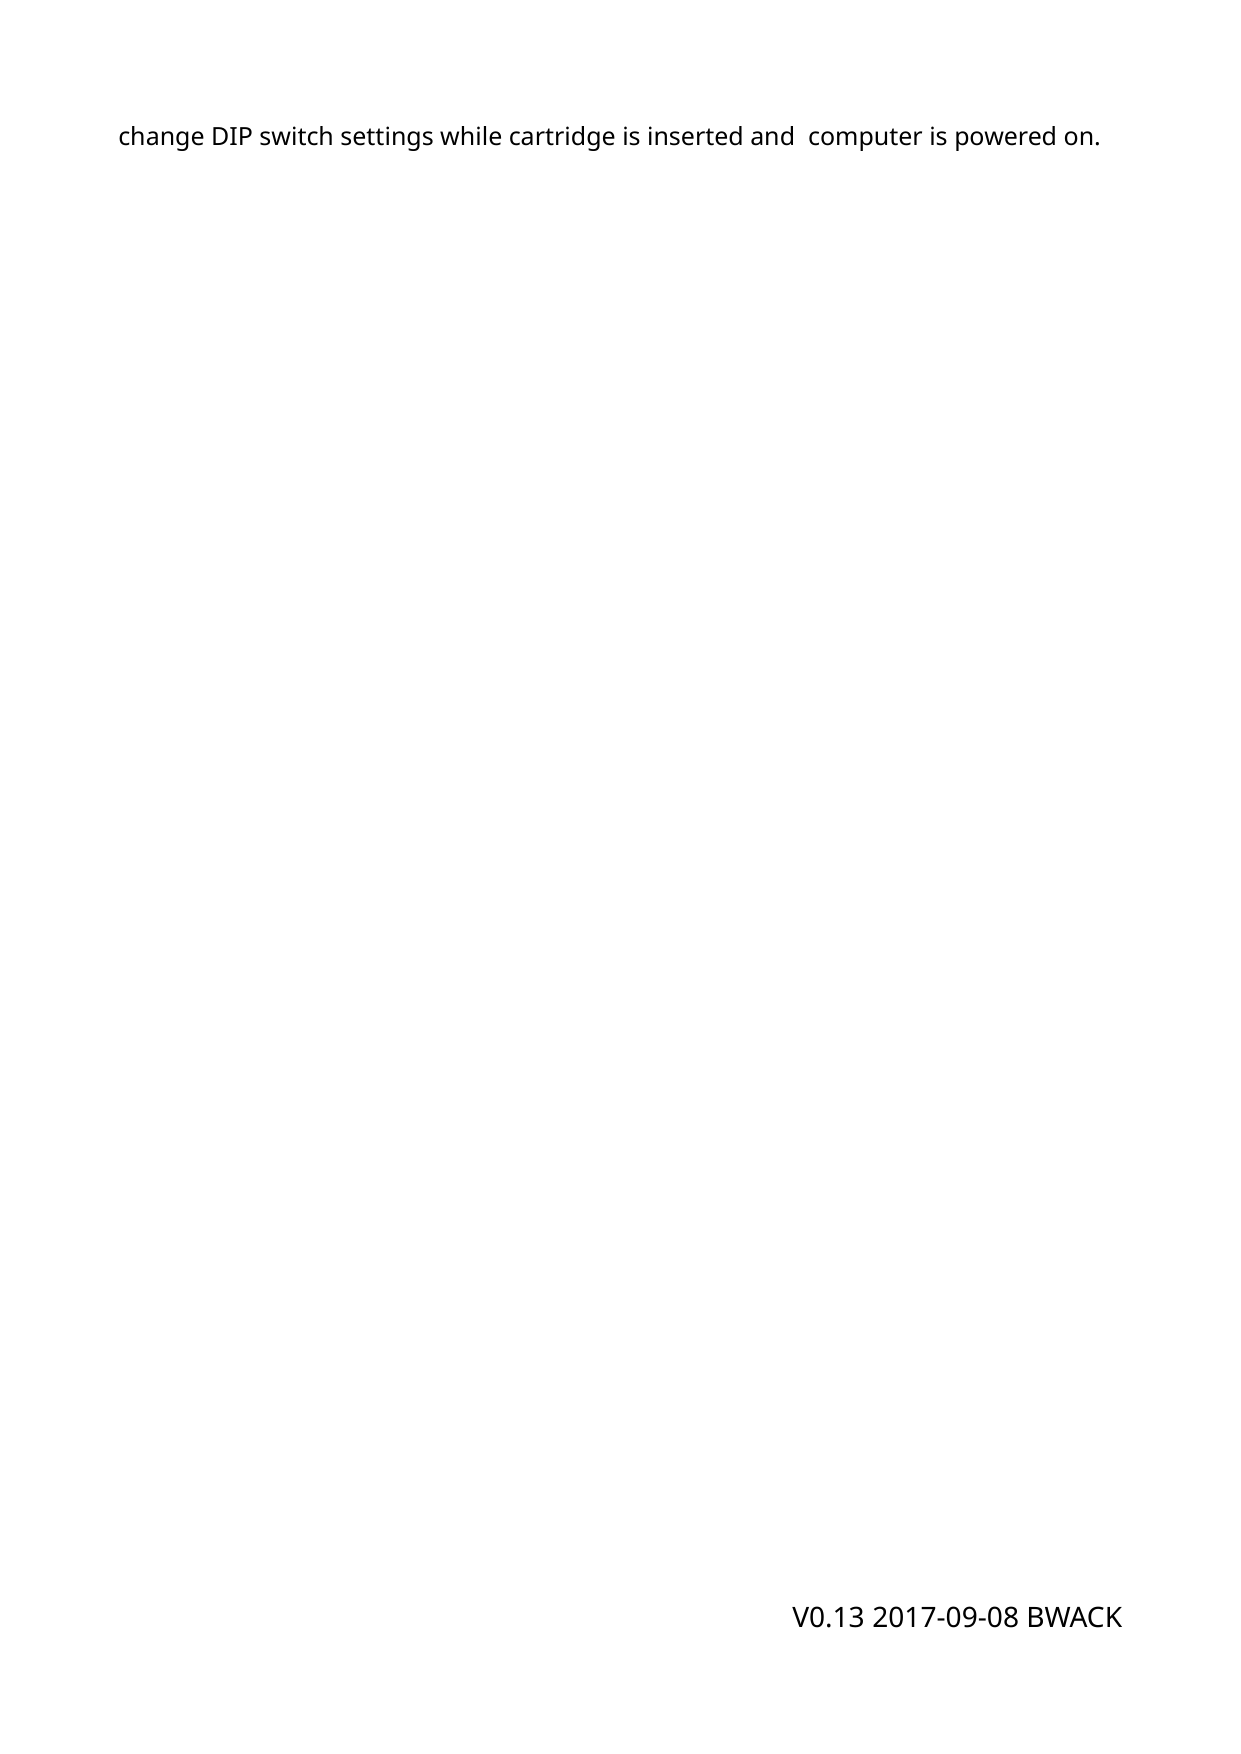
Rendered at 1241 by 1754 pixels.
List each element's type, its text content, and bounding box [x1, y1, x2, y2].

text change DIP switch settings while cartridge is inserted and computer is powered on. [118, 118, 1122, 152]
